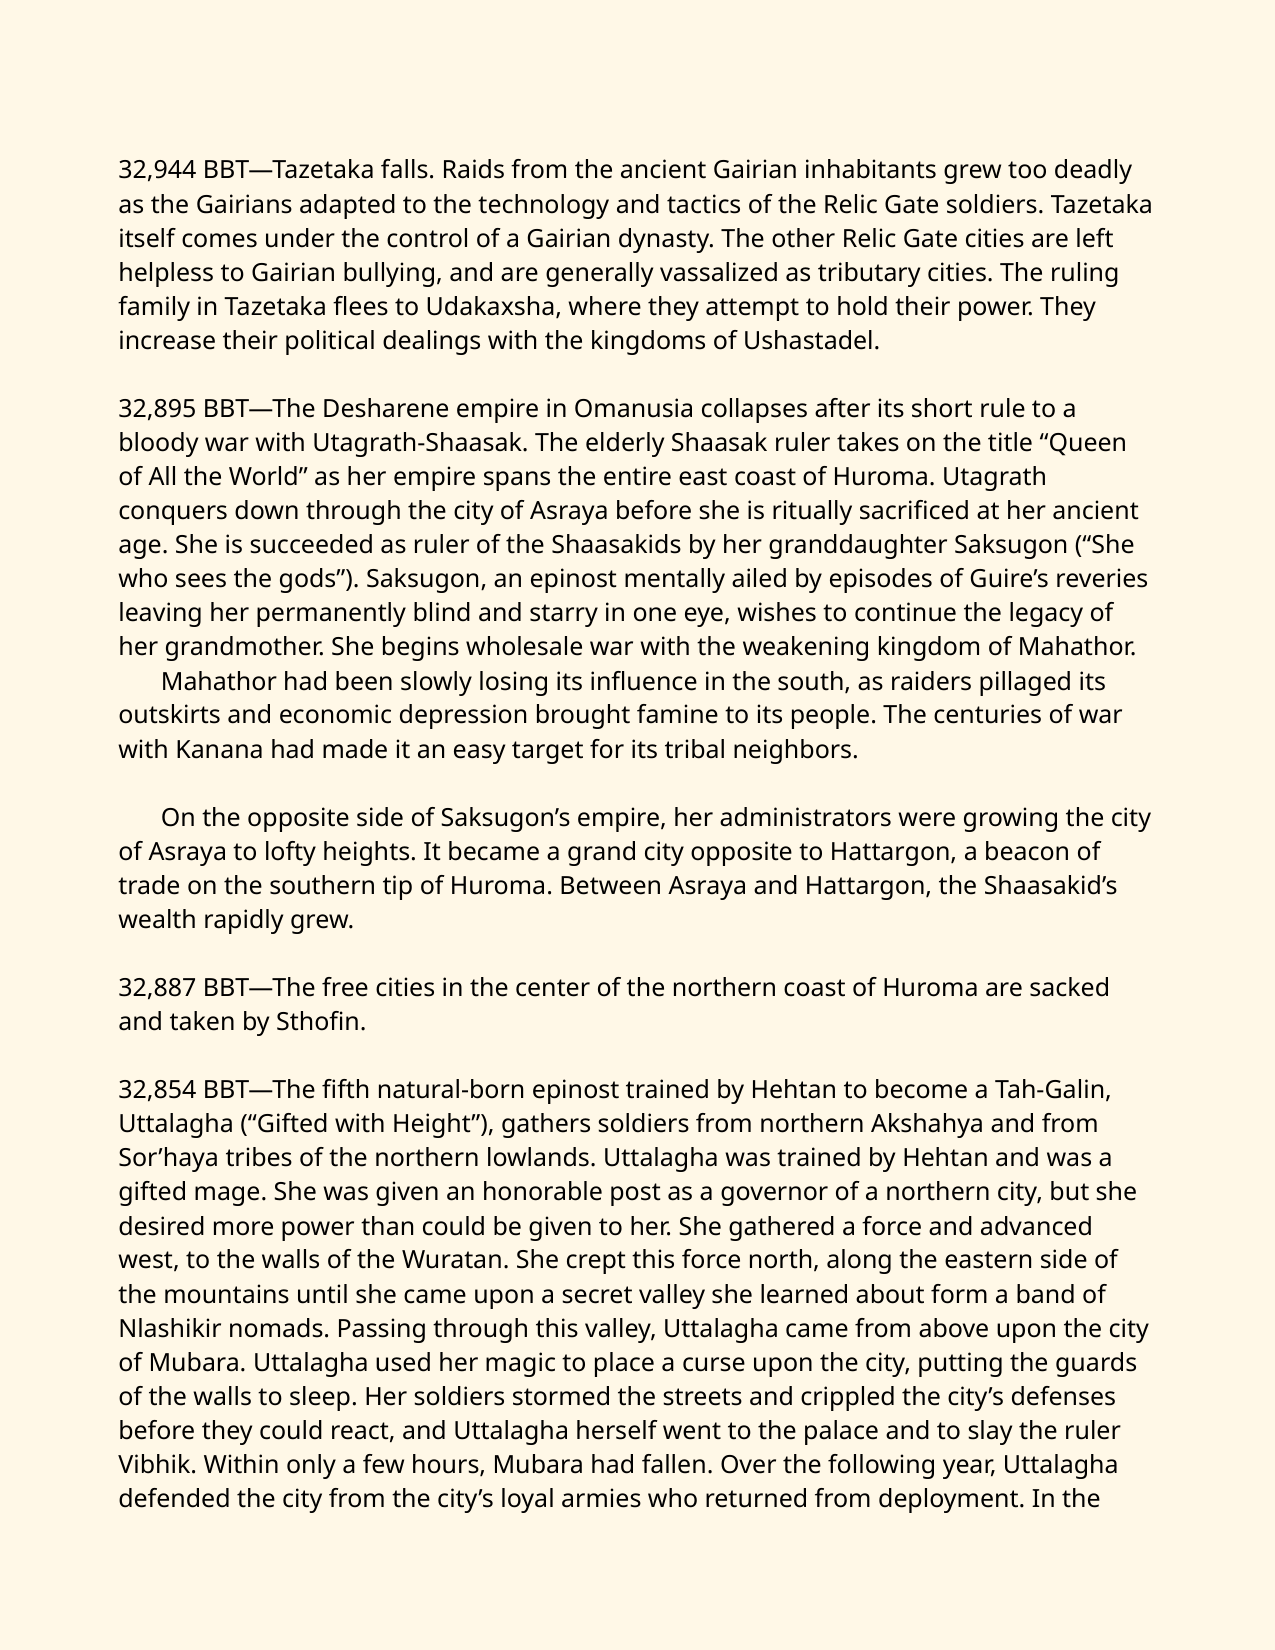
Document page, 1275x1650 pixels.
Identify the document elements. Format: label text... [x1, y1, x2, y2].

text 32,944 BBT—Tazetaka falls. Raids from the ancient Gairian inhabitants grew too deadly as the Gairians adapted to the technology and tactics of the Relic Gate soldiers. Tazetaka itself comes under the control of a Gairian dynasty. The other Relic Gate cities are left helpless to Gairian bullying, and are generally vassalized as tributary cities. The ruling family in Tazetaka flees to Udakaxsha, where they attempt to hold their power. They increase their political dealings with the kingdoms of Ushastadel. [118, 152, 1157, 357]
text On the opposite side of Saksugon’s empire, her administrators were growing the city of Asraya to lofty heights. It became a grand city opposite to Hattargon, a beacon of trade on the southern tip of Huroma. Between Asraya and Hattargon, the Shaasakid’s wealth rapidly grew. [118, 799, 1157, 936]
text 32,854 BBT—The fifth natural-born epinost trained by Hehtan to become a Tah-Galin, Uttalagha (“Gifted with Height”), gathers soldiers from northern Akshahya and from Sor’haya tribes of the northern lowlands. Uttalagha was trained by Hehtan and was a gifted mage. She was given an honorable post as a governor of a northern city, but she desired more power than could be given to her. She gathered a force and advanced west, to the walls of the Wuratan. She crept this force north, along the eastern side of the mountains until she came upon a secret valley she learned about form a band of Nlashikir nomads. Passing through this valley, Uttalagha came from above upon the city of Mubara. Uttalagha used her magic to place a curse upon the city, putting the guards of the walls to sleep. Her soldiers stormed the streets and crippled the city’s defenses before they could react, and Uttalagha herself went to the palace and to slay the ruler Vibhik. Within only a few hours, Mubara had fallen. Over the following year, Uttalagha defended the city from the city’s loyal armies who returned from deployment. In the [118, 1072, 1157, 1515]
text 32,895 BBT—The Desharene empire in Omanusia collapses after its short rule to a bloody war with Utagrath-Shaasak. The elderly Shaasak ruler takes on the title “Queen of All the World” as her empire spans the entire east coast of Huroma. Utagrath conquers down through the city of Asraya before she is ritually sacrificed at her ancient age. She is succeeded as ruler of the Shaasakids by her granddaughter Saksugon (“She who sees the gods”). Saksugon, an epinost mentally ailed by episodes of Guire’s reveries leaving her permanently blind and starry in one eye, wishes to continue the legacy of her grandmother. She begins wholesale war with the weakening kingdom of Mahathor. [118, 391, 1157, 663]
text 32,887 BBT—The free cities in the center of the northern coast of Huroma are sacked and taken by Sthofin. [118, 970, 1157, 1038]
text Mahathor had been slowly losing its influence in the south, as raiders pillaged its outskirts and economic depression brought famine to its people. The centuries of war with Kanana had made it an easy target for its tribal neighbors. [118, 663, 1157, 765]
